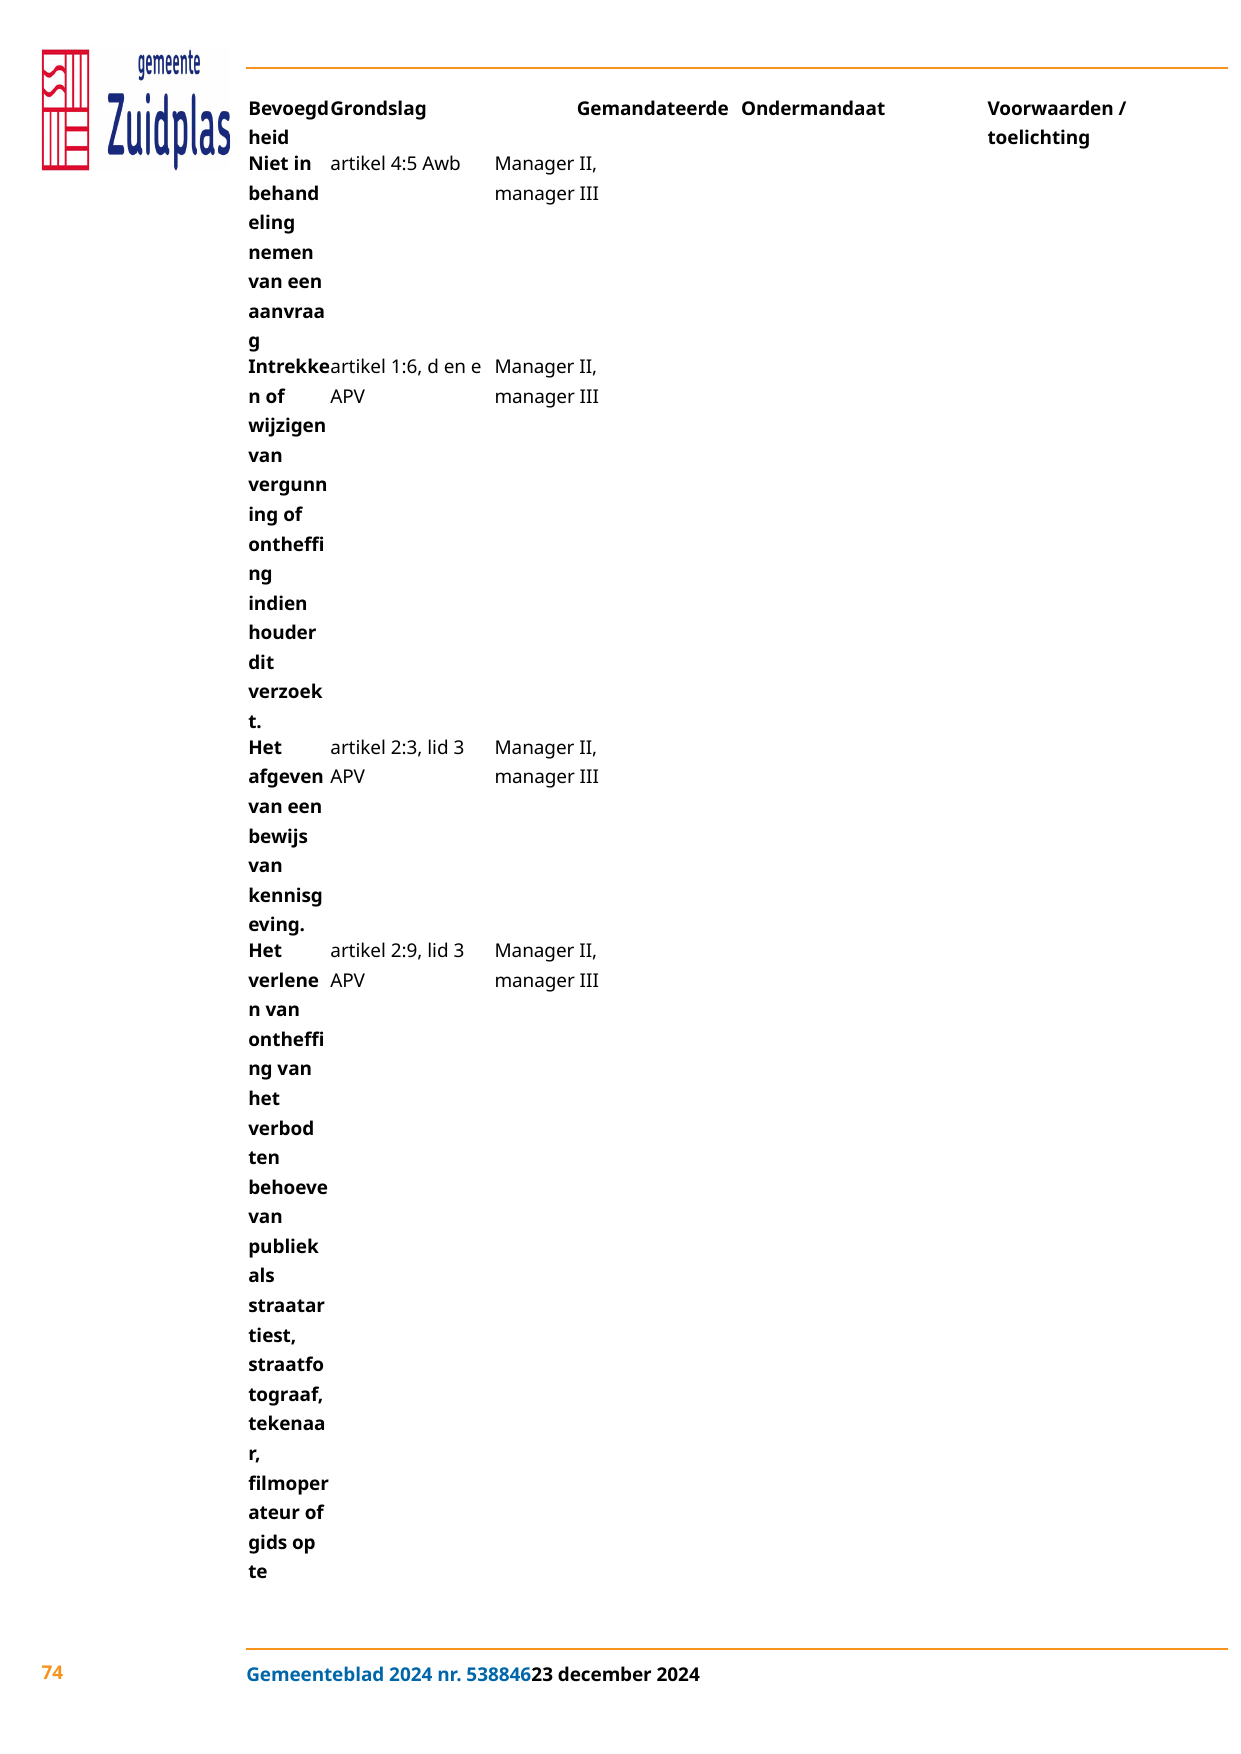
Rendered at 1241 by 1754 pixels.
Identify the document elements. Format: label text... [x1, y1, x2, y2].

table_cell Manager II, manager III [494, 734, 659, 937]
table_cell Het verlenen van ontheffing van het verbod ten behoeve van publiek als straatartiest, straatfotograaf, tekenaar, filmoperateur of gids op te [248, 937, 330, 1584]
table_cell [659, 734, 823, 937]
table_cell artikel 1:6, d en e APV [330, 353, 494, 734]
table_cell Niet in behandeling nemen van een aanvraag [248, 150, 330, 353]
table_cell artikel 2:3, lid 3 APV [330, 734, 494, 937]
table_cell [823, 937, 1152, 1584]
table_cell [659, 150, 823, 353]
table_cell Manager II, manager III [494, 150, 659, 353]
table_cell Manager II, manager III [494, 937, 659, 1584]
table_header Bevoegdheid [248, 95, 330, 150]
picture [41, 47, 231, 172]
table_cell Manager II, manager III [494, 353, 659, 734]
table_cell [823, 150, 1152, 353]
table_cell [659, 353, 823, 734]
table_cell artikel 4:5 Awb [330, 150, 494, 353]
table_cell [823, 353, 1152, 734]
table_header Grondslag [330, 95, 577, 150]
table_cell [823, 734, 1152, 937]
table_cell Het afgeven van een bewijs van kennisgeving. [248, 734, 330, 937]
table_cell [659, 937, 823, 1584]
table_header Ondermandaat [741, 95, 987, 150]
table_header Voorwaarden / toelichting [987, 95, 1152, 150]
table_cell Intrekken of wijzigen van vergunning of ontheffing indien houder dit verzoekt. [248, 353, 330, 734]
table_cell artikel 2:9, lid 3 APV [330, 937, 494, 1584]
table_header Gemandateerde [577, 95, 741, 150]
